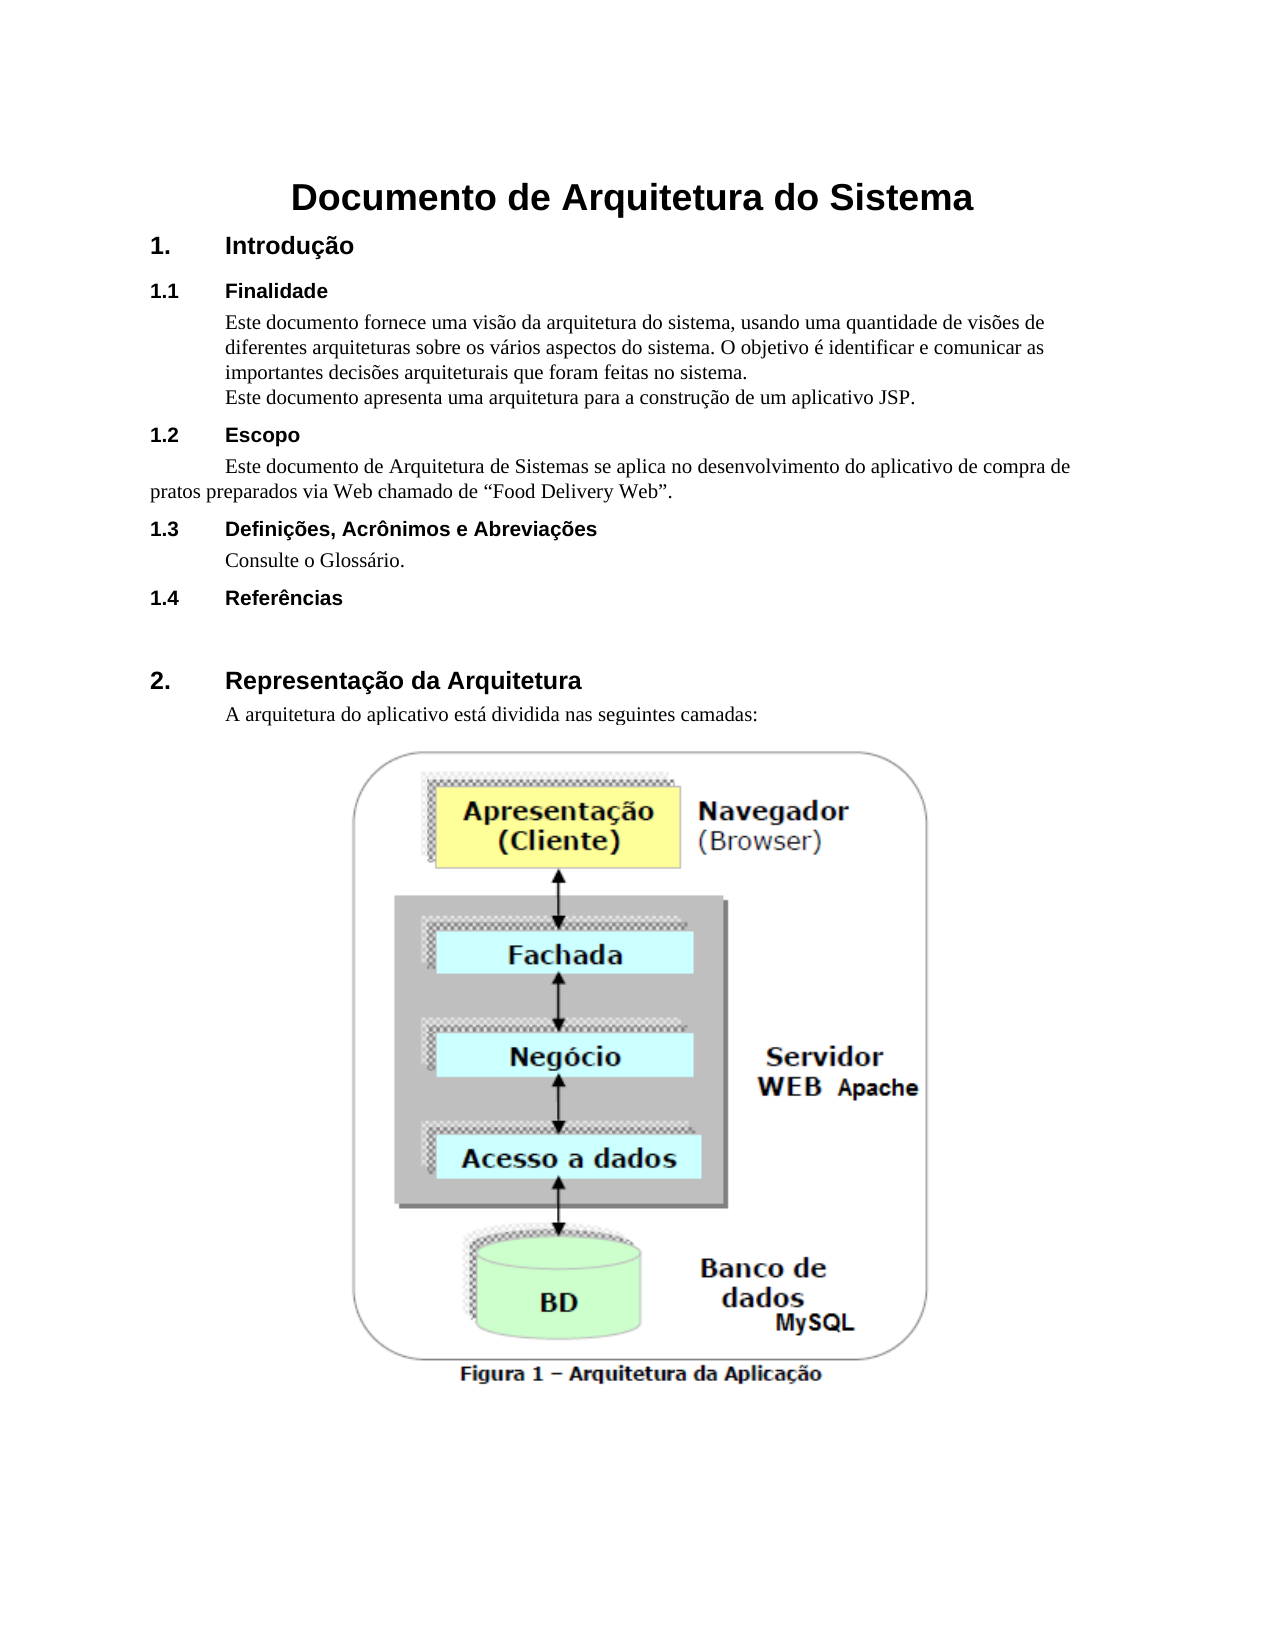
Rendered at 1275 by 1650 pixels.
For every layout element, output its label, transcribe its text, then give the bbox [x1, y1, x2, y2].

text A arquitetura do aplicativo está dividida nas seguintes camadas: [150, 701, 1125, 726]
subtitle Escopo [150, 422, 1125, 447]
text Consulte o Glossário. [150, 547, 1125, 572]
subtitle Finalidade [150, 278, 1125, 303]
subtitle Introdução [150, 231, 1125, 259]
subtitle Representação da Arquitetura [150, 666, 1125, 694]
text Este documento apresenta uma arquitetura para a construção de um aplicativo JSP. [225, 384, 1125, 409]
subtitle Definições, Acrônimos e Abreviações [150, 516, 1125, 541]
picture [286, 725, 989, 1417]
text Este documento fornece uma visão da arquitetura do sistema, usando uma quantidade de visões de diferentes arquiteturas sobre os vários aspectos do sistema. O objetivo é identificar e comunicar as importantes decisões arquiteturais que foram feitas no sistema. [225, 309, 1125, 384]
subtitle Referências [150, 584, 1125, 609]
text Este documento de Arquitetura de Sistemas se aplica no desenvolvimento do aplicativo de compra de pratos preparados via Web chamado de “Food Delivery Web”. [150, 453, 1125, 503]
title Documento de Arquitetura do Sistema [150, 175, 1125, 218]
